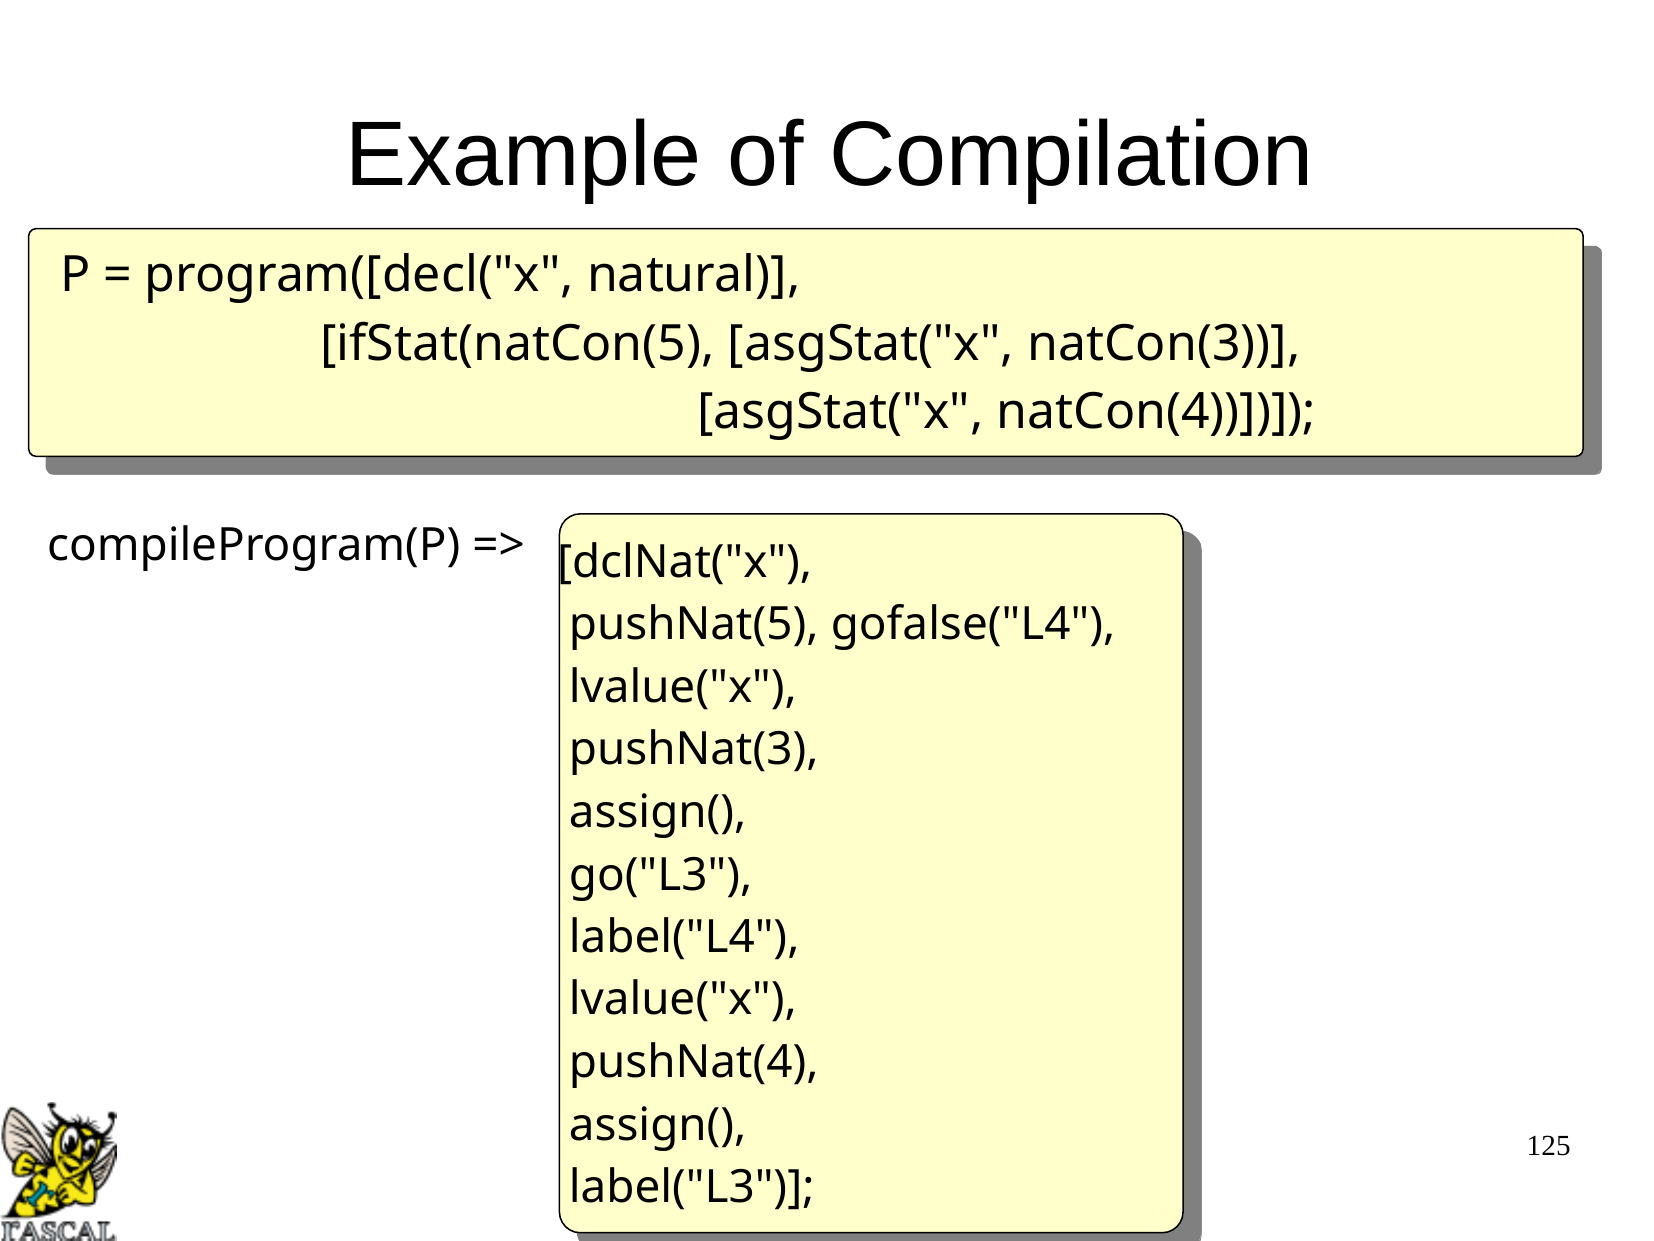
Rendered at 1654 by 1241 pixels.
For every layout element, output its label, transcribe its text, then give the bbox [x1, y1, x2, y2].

text_box compileProgram(P) => [32, 503, 521, 585]
picture [0, 1102, 117, 1241]
title Example of Compilation [85, 62, 1575, 228]
text_box [dclNat("x"), pushNat(5), gofalse("L4"), lvalue("x"), pushNat(3), assign(), go("L3"), label("L4"), lvalue("x"), pushNat(4), assign(), label("L3")]; [542, 520, 1518, 1238]
text_box P = program([decl("x", natural)], [ifStat(natCon(5), [asgStat("x", natCon(3))], [asgStat("x", natCon(4))])]); [45, 230, 1571, 455]
text_box [28, 228, 1584, 457]
text_box [565, 513, 1178, 520]
